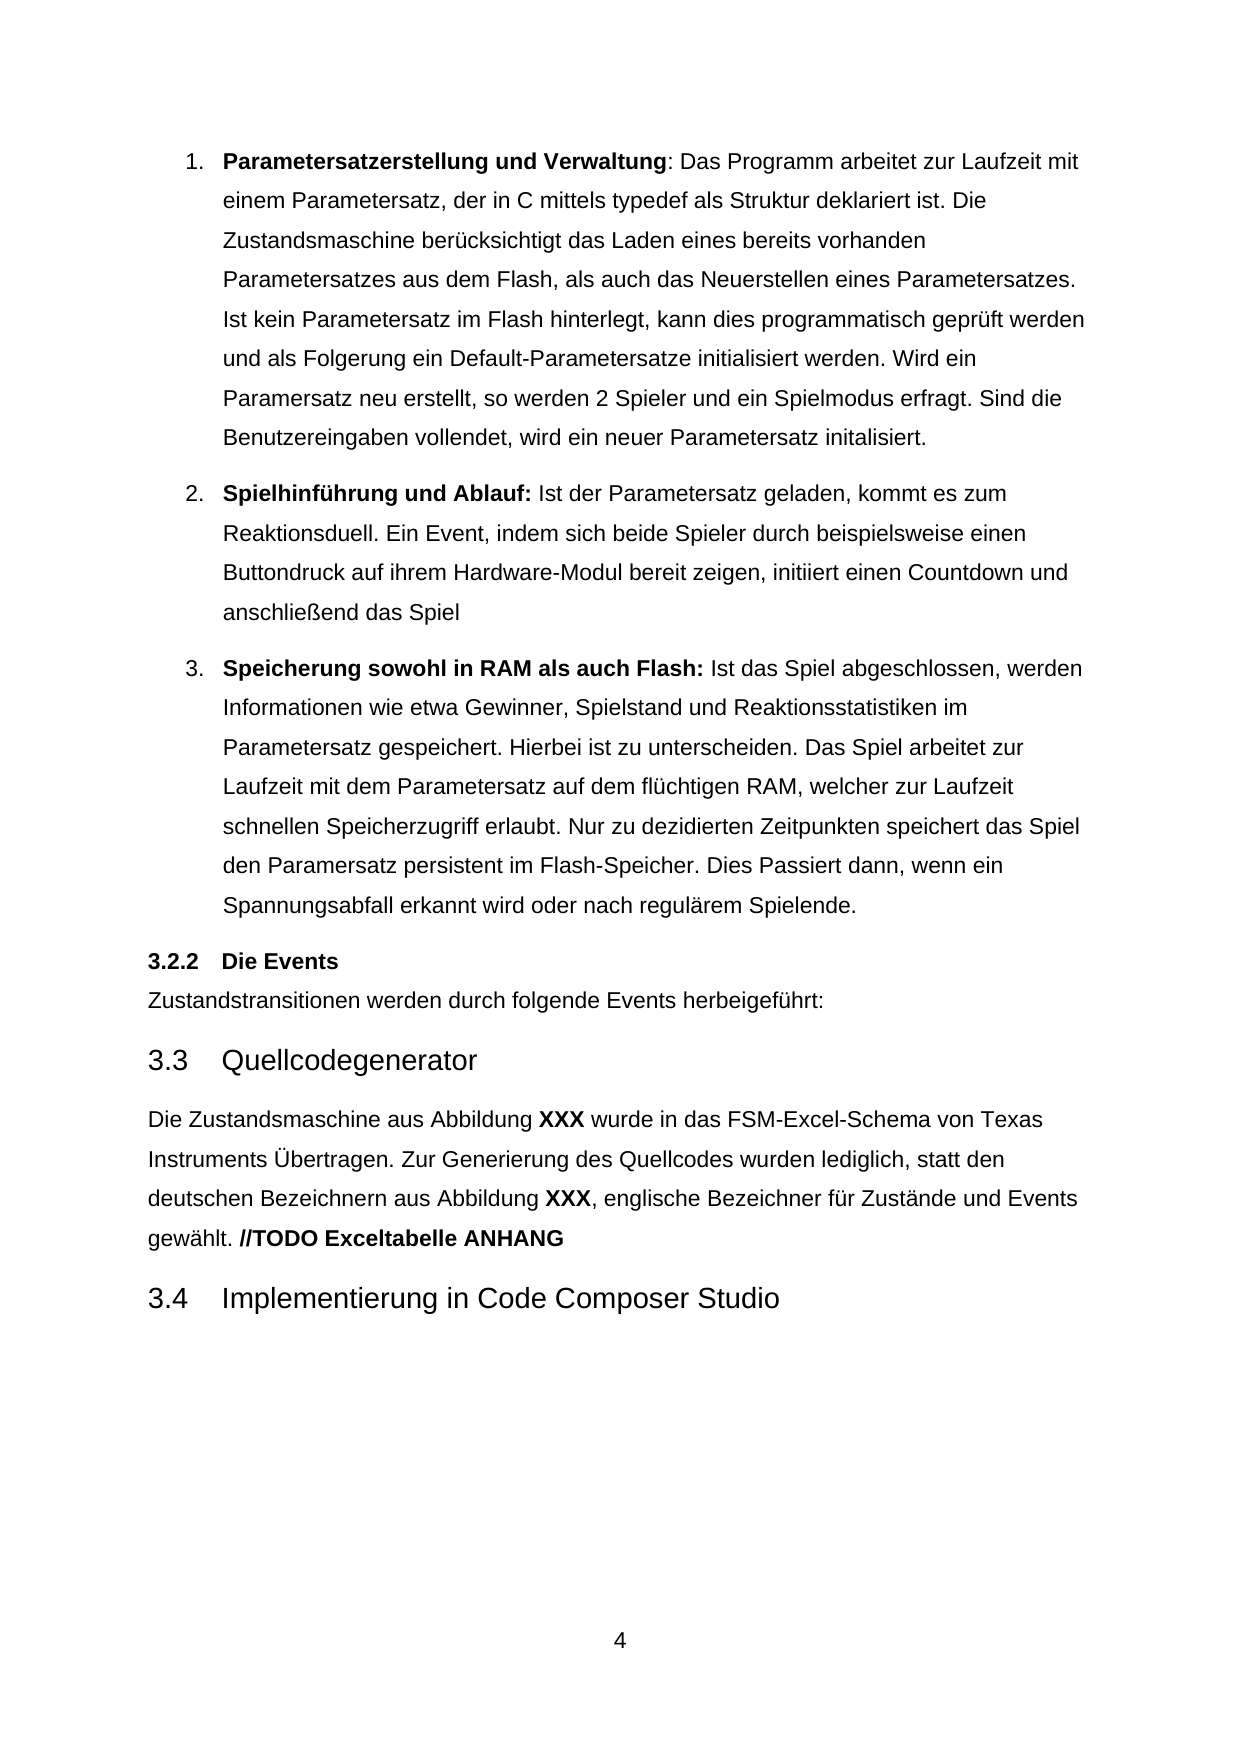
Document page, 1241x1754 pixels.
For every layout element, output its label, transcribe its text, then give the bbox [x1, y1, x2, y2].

list Parametersatzerstellung und Verwaltung: Das Programm arbeitet zur Laufzeit mit einem Parametersatz, der in C mittels typedef als Struktur deklariert ist. Die Zustandsmaschine berücksichtigt das Laden eines bereits vorhanden Parametersatzes aus dem Flash, als auch das Neuerstellen eines Parametersatzes. Ist kein Parametersatz im Flash hinterlegt, kann dies programmatisch geprüft werden und als Folgerung ein Default-Parametersatze initialisiert werden. Wird ein Paramersatz neu erstellt, so werden 2 Spieler und ein Spielmodus erfragt. Sind die Benutzereingaben vollendet, wird ein neuer Parametersatz initalisiert. [185, 148, 1093, 450]
subtitle Quellcodegenerator [148, 1043, 1093, 1077]
list Speicherung sowohl in RAM als auch Flash: Ist das Spiel abgeschlossen, werden Informationen wie etwa Gewinner, Spielstand und Reaktionsstatistiken im Parametersatz gespeichert. Hierbei ist zu unterscheiden. Das Spiel arbeitet zur Laufzeit mit dem Parametersatz auf dem flüchtigen RAM, welcher zur Laufzeit schnellen Speicherzugriff erlaubt. Nur zu dezidierten Zeitpunkten speichert das Spiel den Paramersatz persistent im Flash-Speicher. Dies Passiert dann, wenn ein Spannungsabfall erkannt wird oder nach regulärem Spielende. [185, 655, 1093, 918]
text Zustandstransitionen werden durch folgende Events herbeigeführt: [148, 987, 1093, 1013]
text Die Zustandsmaschine aus Abbildung XXX wurde in das FSM-Excel-Schema von Texas Instruments Übertragen. Zur Generierung des Quellcodes wurden lediglich, statt den deutschen Bezeichnern aus Abbildung XXX, englische Bezeichner für Zustände und Events gewählt. //TODO Exceltabelle ANHANG [148, 1106, 1093, 1251]
list Spielhinführung und Ablauf: Ist der Parametersatz geladen, kommt es zum Reaktionsduell. Ein Event, indem sich beide Spieler durch beispielsweise einen Buttondruck auf ihrem Hardware-Modul bereit zeigen, initiiert einen Countdown und anschließend das Spiel [185, 480, 1093, 625]
subtitle Die Events [148, 948, 1093, 974]
subtitle Implementierung in Code Composer Studio [148, 1281, 1093, 1314]
